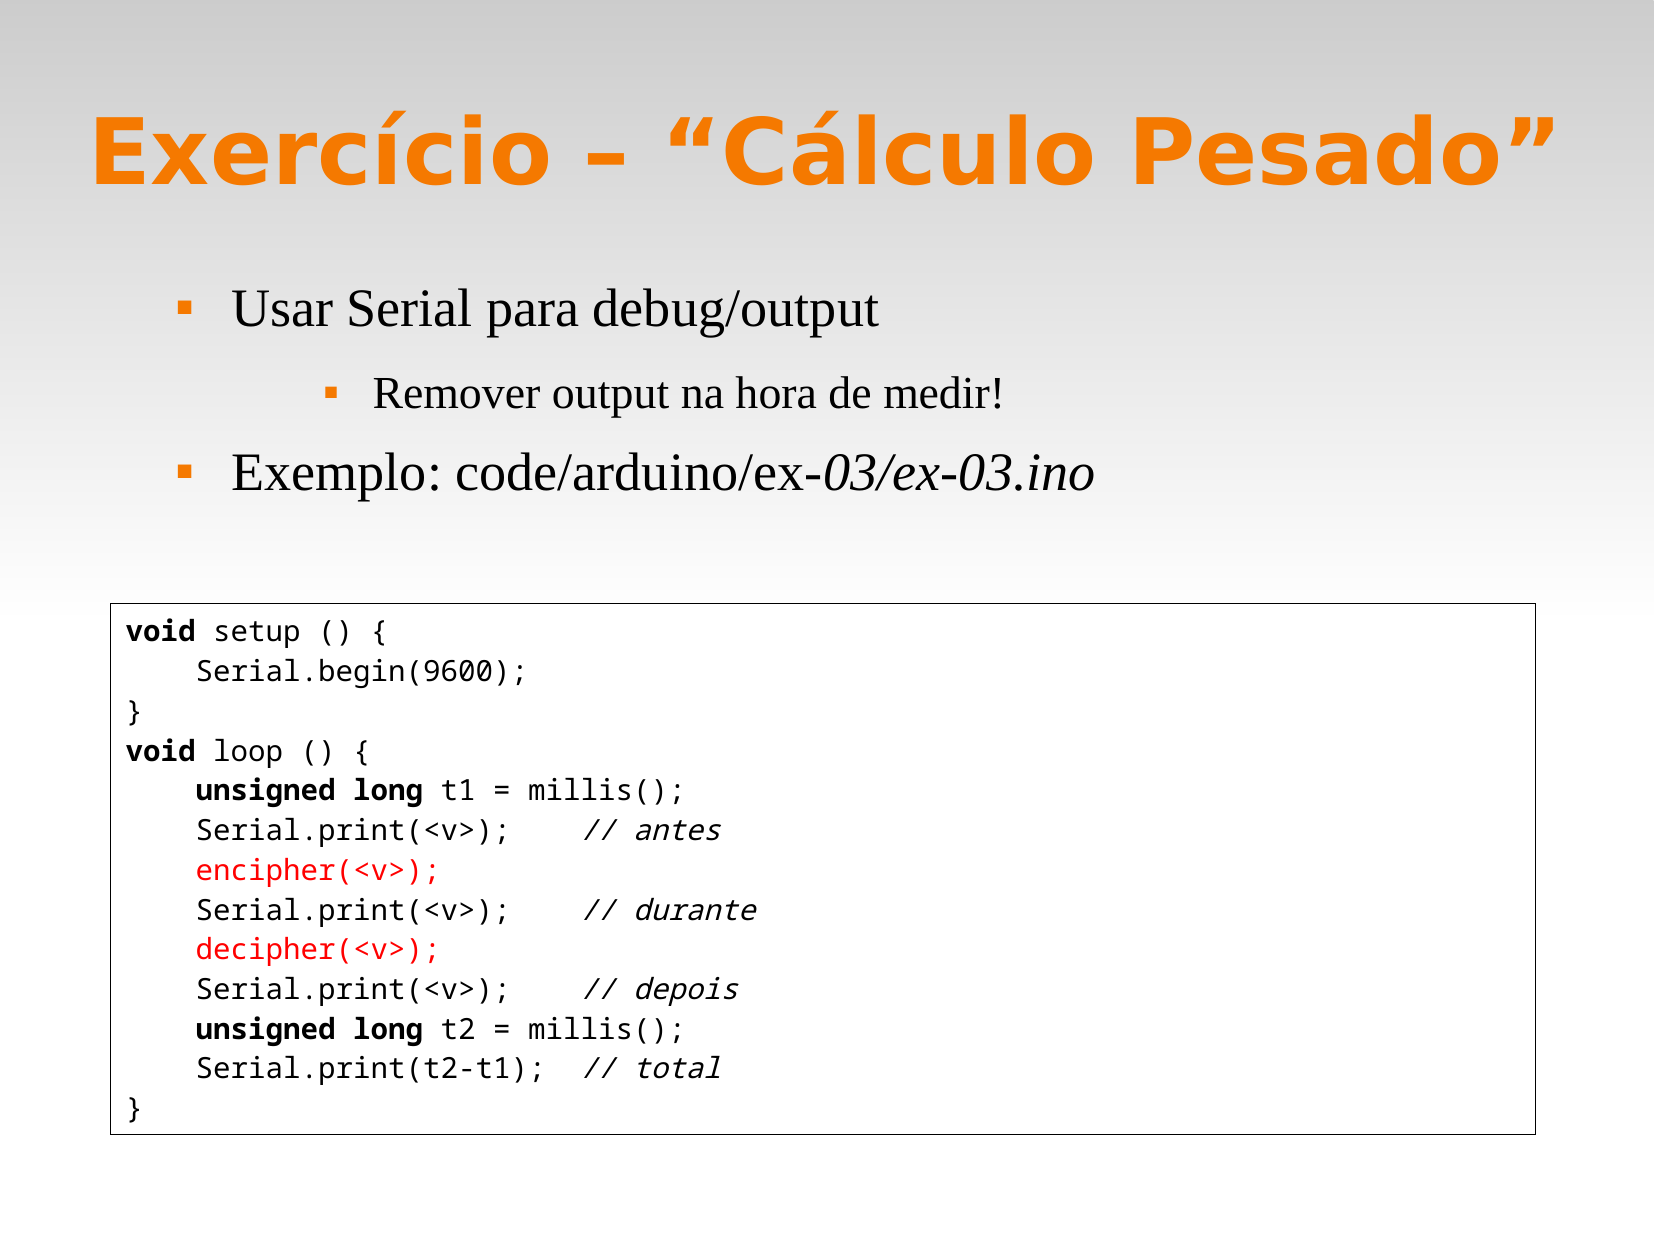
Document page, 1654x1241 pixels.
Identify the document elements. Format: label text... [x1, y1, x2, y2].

list Usar Serial para debug/output Remover output na hora de medir! Exemplo: code/arduino/ex-03/ex-03.ino [89, 278, 1576, 1098]
text_box void setup () { Serial.begin(9600); } void loop () { unsigned long t1 = millis(); Serial.print(<v>); // antes encipher(<v>); Serial.print(<v>); // durante decipher(<v>); Serial.print(<v>); // depois unsigned long t2 = millis(); Serial.print(t2-t1); // total } [110, 603, 1536, 1065]
title Exercício – “Cálculo Pesado” [82, 49, 1571, 257]
